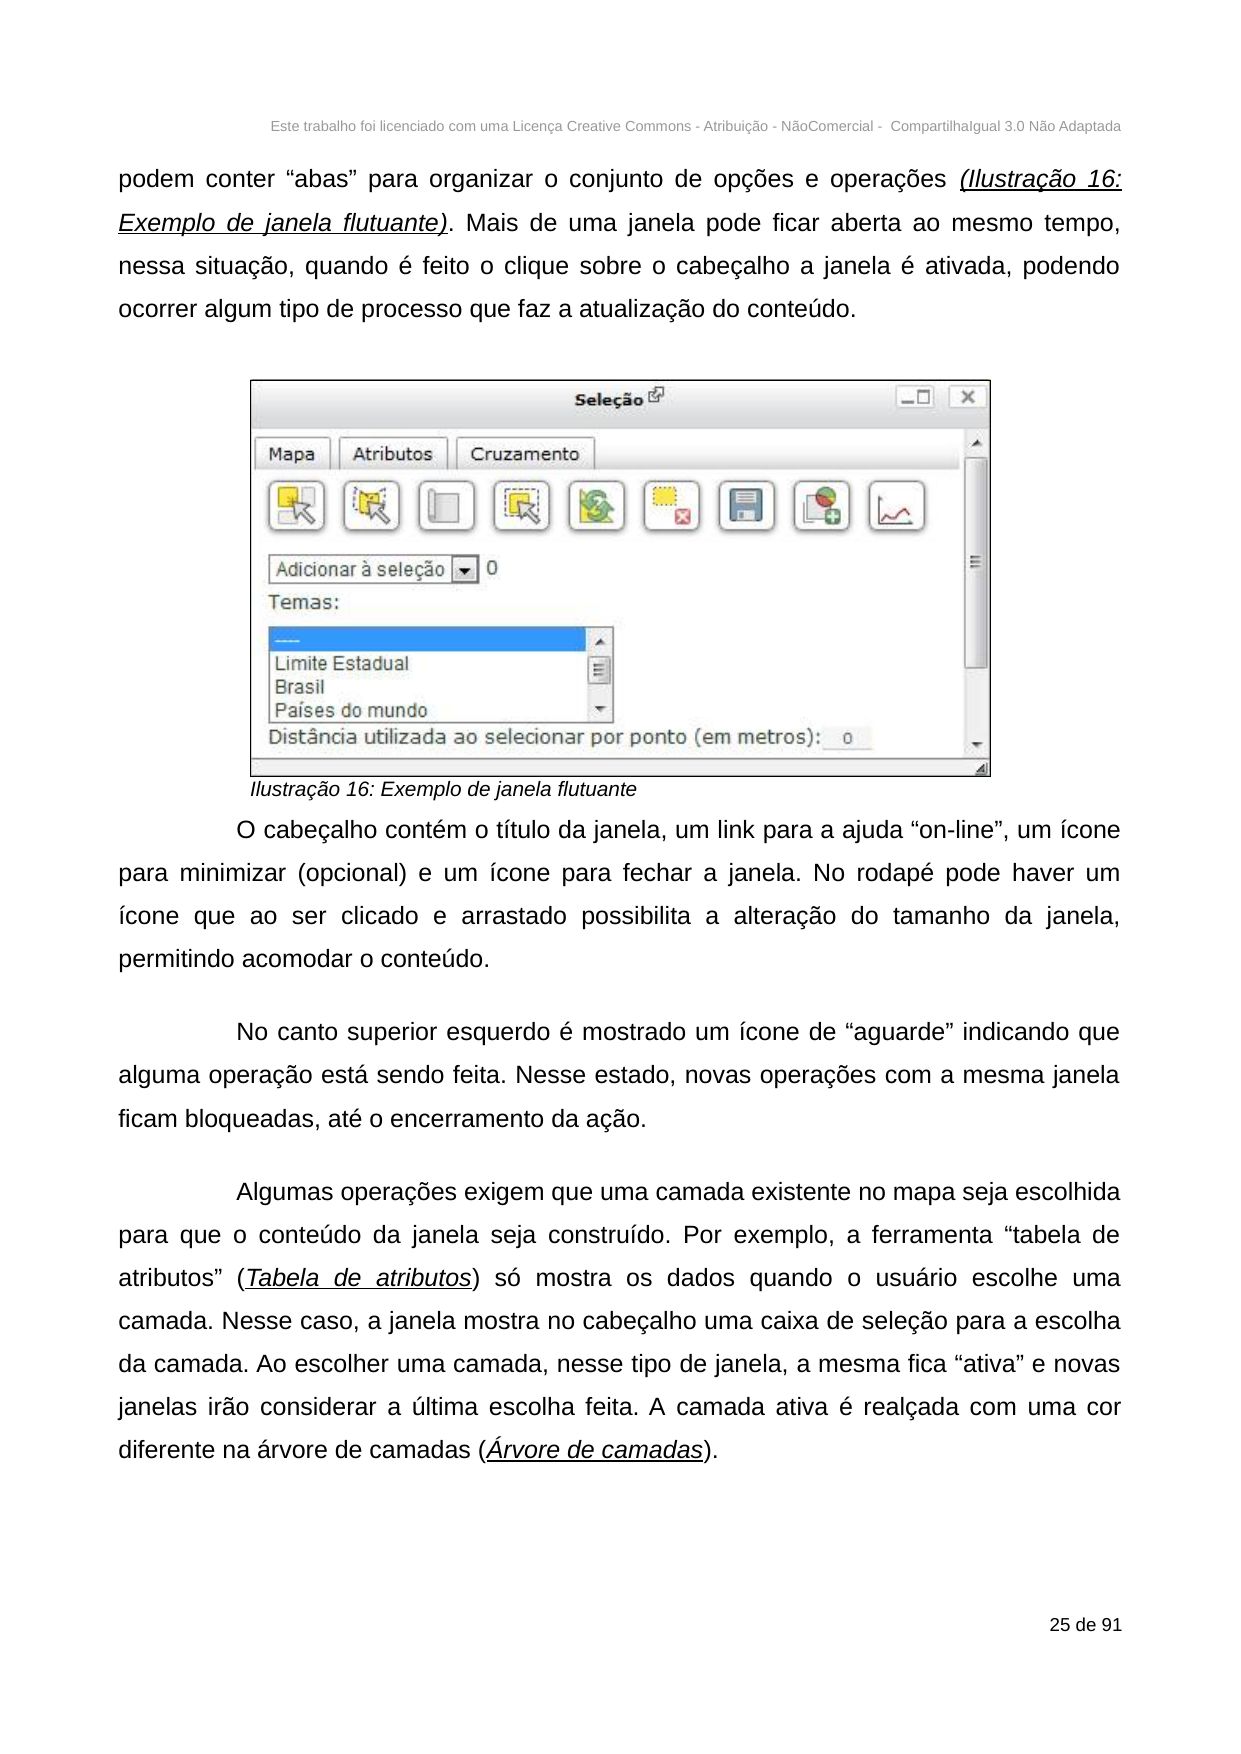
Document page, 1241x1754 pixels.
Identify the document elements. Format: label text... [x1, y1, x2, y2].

text O cabeçalho contém o título da janela, um link para a ajuda “on-line”, um ícone para minimizar (opcional) e um ícone para fechar a janela. No rodapé pode haver um ícone que ao ser clicado e arrastado possibilita a alteração do tamanho da janela, permitindo acomodar o conteúdo. [118, 367, 1122, 973]
text Algumas operações exigem que uma camada existente no mapa seja escolhida para que o conteúdo da janela seja construído. Por exemplo, a ferramenta “tabela de atributos” (Tabela de atributos) só mostra os dados quando o usuário escolhe uma camada. Nesse caso, a janela mostra no cabeçalho uma caixa de seleção para a escolha da camada. Ao escolher uma camada, nesse tipo de janela, a mesma fica “ativa” e novas janelas irão considerar a última escolha feita. A camada ativa é realçada com uma cor diferente na árvore de camadas (Árvore de camadas). [118, 1177, 1122, 1464]
picture [251, 381, 990, 776]
text podem conter “abas” para organizar o conjunto de opções e operações (Ilustração 16: Exemplo de janela flutuante). Mais de uma janela pode ficar aberta ao mesmo tempo, nessa situação, quando é feito o clique sobre o cabeçalho a janela é ativada, podendo ocorrer algum tipo de processo que faz a atualização do conteúdo. [118, 164, 1122, 322]
text Ilustração 16: Exemplo de janela flutuante [250, 777, 990, 800]
text No canto superior esquerdo é mostrado um ícone de “aguarde” indicando que alguma operação está sendo feita. Nesse estado, novas operações com a mesma janela ficam bloqueadas, até o encerramento da ação. [118, 1017, 1122, 1132]
